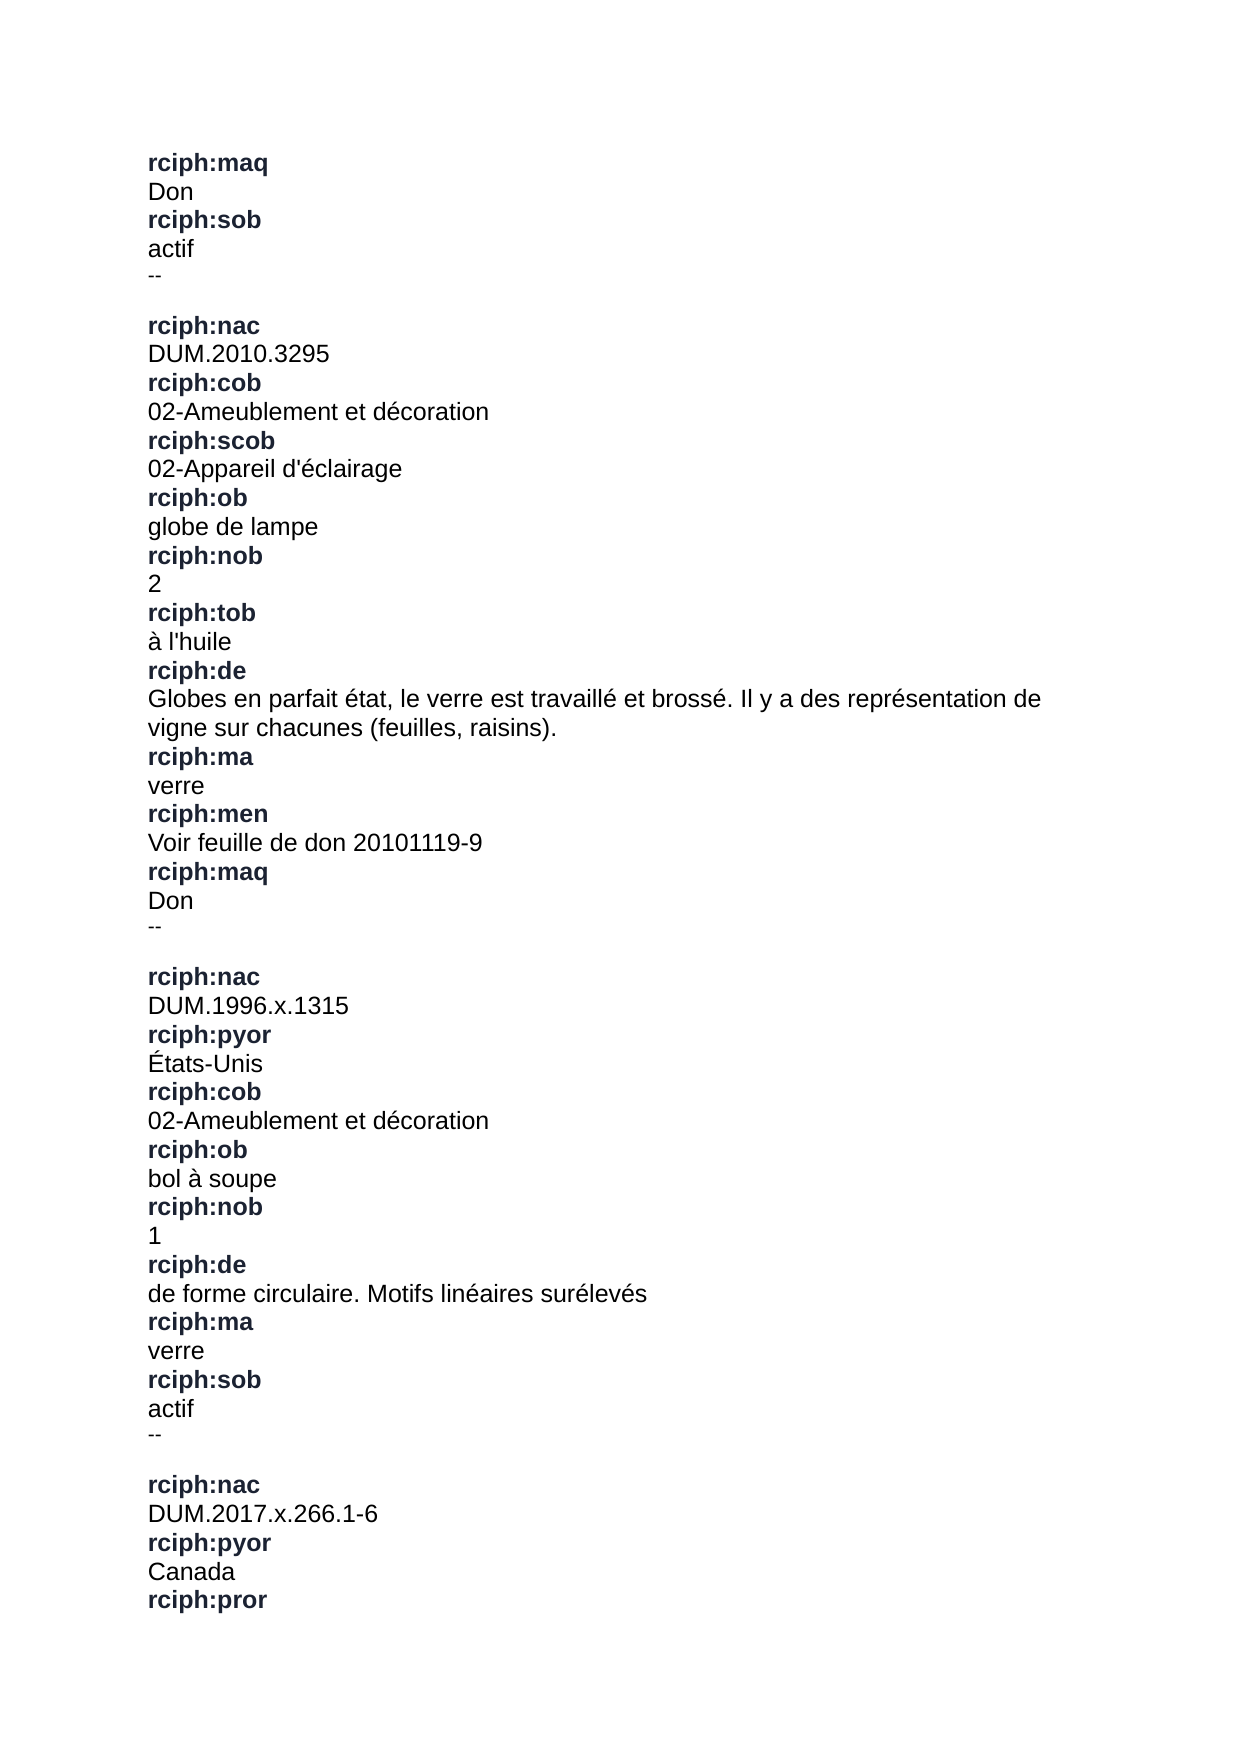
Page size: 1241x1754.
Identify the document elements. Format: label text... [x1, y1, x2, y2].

text rciph:maq [148, 148, 1092, 176]
text actif [148, 1393, 1092, 1422]
text 1 [148, 1221, 1092, 1250]
text rciph:maq [148, 857, 1092, 886]
text verre [148, 771, 1092, 799]
text États-Unis [148, 1048, 1092, 1077]
text rciph:de [148, 656, 1092, 684]
text rciph:ma [148, 742, 1092, 771]
text rciph:cob [148, 1077, 1092, 1106]
text globe de lampe [148, 512, 1092, 541]
text actif [148, 234, 1092, 263]
text rciph:tob [148, 598, 1092, 627]
text rciph:nob [148, 1192, 1092, 1221]
text rciph:de [148, 1250, 1092, 1278]
text DUM.2017.x.266.1-6 [148, 1499, 1092, 1528]
text bol à soupe [148, 1163, 1092, 1192]
text 2 [148, 569, 1092, 598]
text 02-Ameublement et décoration [148, 397, 1092, 426]
text 02-Ameublement et décoration [148, 1106, 1092, 1135]
text DUM.2010.3295 [148, 339, 1092, 368]
text rciph:sob [148, 205, 1092, 234]
text rciph:pyor [148, 1020, 1092, 1048]
text rciph:ma [148, 1307, 1092, 1336]
text Voir feuille de don 20101119-9 [148, 828, 1092, 857]
text Don [148, 886, 1092, 914]
text DUM.1996.x.1315 [148, 991, 1092, 1020]
text de forme circulaire. Motifs linéaires surélevés [148, 1278, 1092, 1307]
text rciph:sob [148, 1365, 1092, 1393]
text Globes en parfait état, le verre est travaillé et brossé. Il y a des représentation de vigne sur chacunes (feuilles, raisins). [148, 684, 1092, 742]
text rciph:nob [148, 541, 1092, 569]
text rciph:pror [148, 1585, 1092, 1614]
text rciph:men [148, 799, 1092, 828]
text rciph:ob [148, 1135, 1092, 1163]
text rciph:pyor [148, 1528, 1092, 1556]
text verre [148, 1336, 1092, 1365]
text rciph:nac [148, 1470, 1092, 1499]
text -- [148, 914, 1092, 938]
text rciph:nac [148, 311, 1092, 339]
text rciph:ob [148, 483, 1092, 512]
text rciph:scob [148, 426, 1092, 454]
text -- [148, 263, 1092, 287]
text 02-Appareil d'éclairage [148, 454, 1092, 483]
text à l'huile [148, 627, 1092, 656]
text Don [148, 176, 1092, 205]
text Canada [148, 1556, 1092, 1585]
text rciph:nac [148, 962, 1092, 991]
text rciph:cob [148, 368, 1092, 397]
text -- [148, 1422, 1092, 1446]
